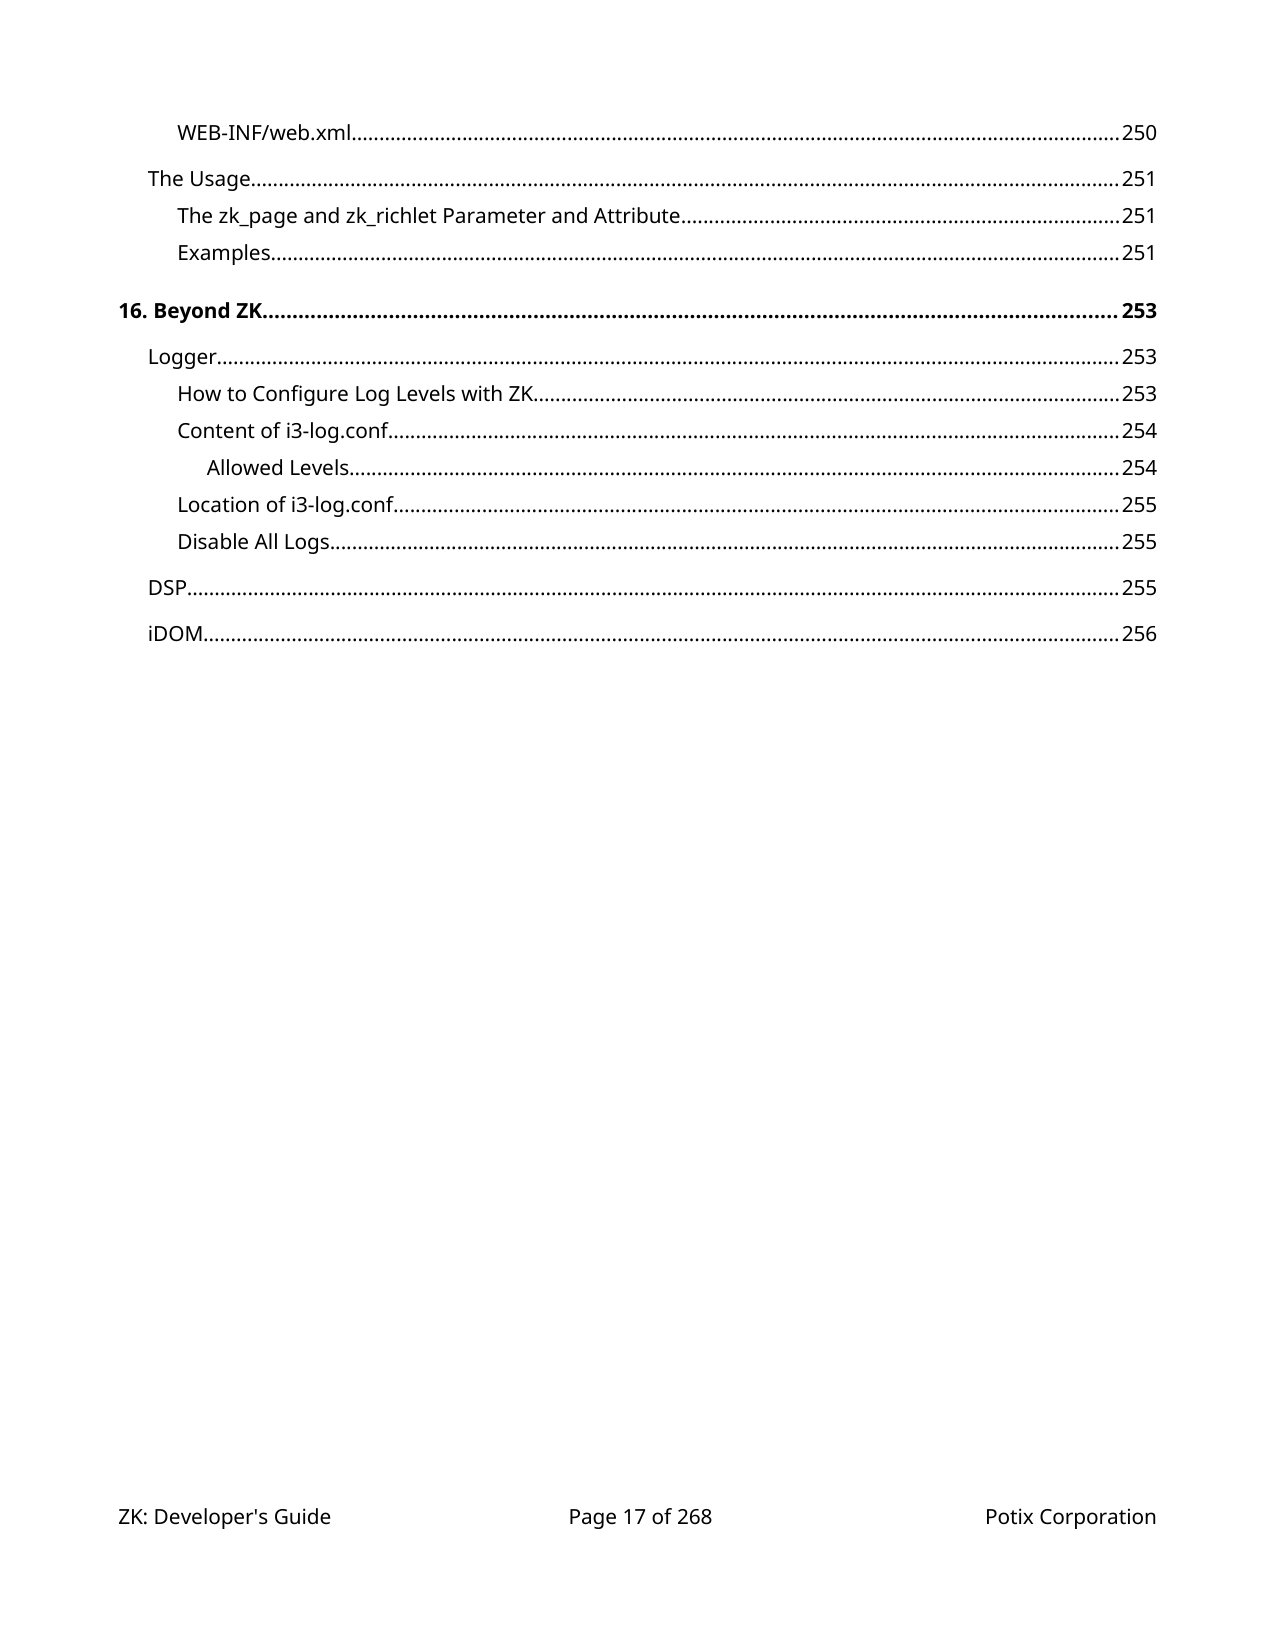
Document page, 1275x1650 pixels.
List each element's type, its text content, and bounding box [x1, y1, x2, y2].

text Examples 251 [177, 238, 1157, 266]
text How to Configure Log Levels with ZK 253 [177, 379, 1157, 407]
text Allowed Levels 254 [207, 453, 1157, 481]
text Disable All Logs 255 [177, 527, 1157, 556]
text DSP 255 [148, 573, 1157, 601]
text iDOM 256 [148, 619, 1157, 647]
text The Usage 251 [148, 164, 1157, 192]
text Content of i3-log.conf 254 [177, 416, 1157, 444]
text Logger 253 [148, 342, 1157, 370]
text WEB-INF/web.xml 250 [177, 118, 1157, 146]
text Location of i3-log.conf 255 [177, 490, 1157, 518]
text The zk_page and zk_richlet Parameter and Attribute 251 [177, 201, 1157, 229]
text 16. Beyond ZK 253 [118, 296, 1157, 324]
